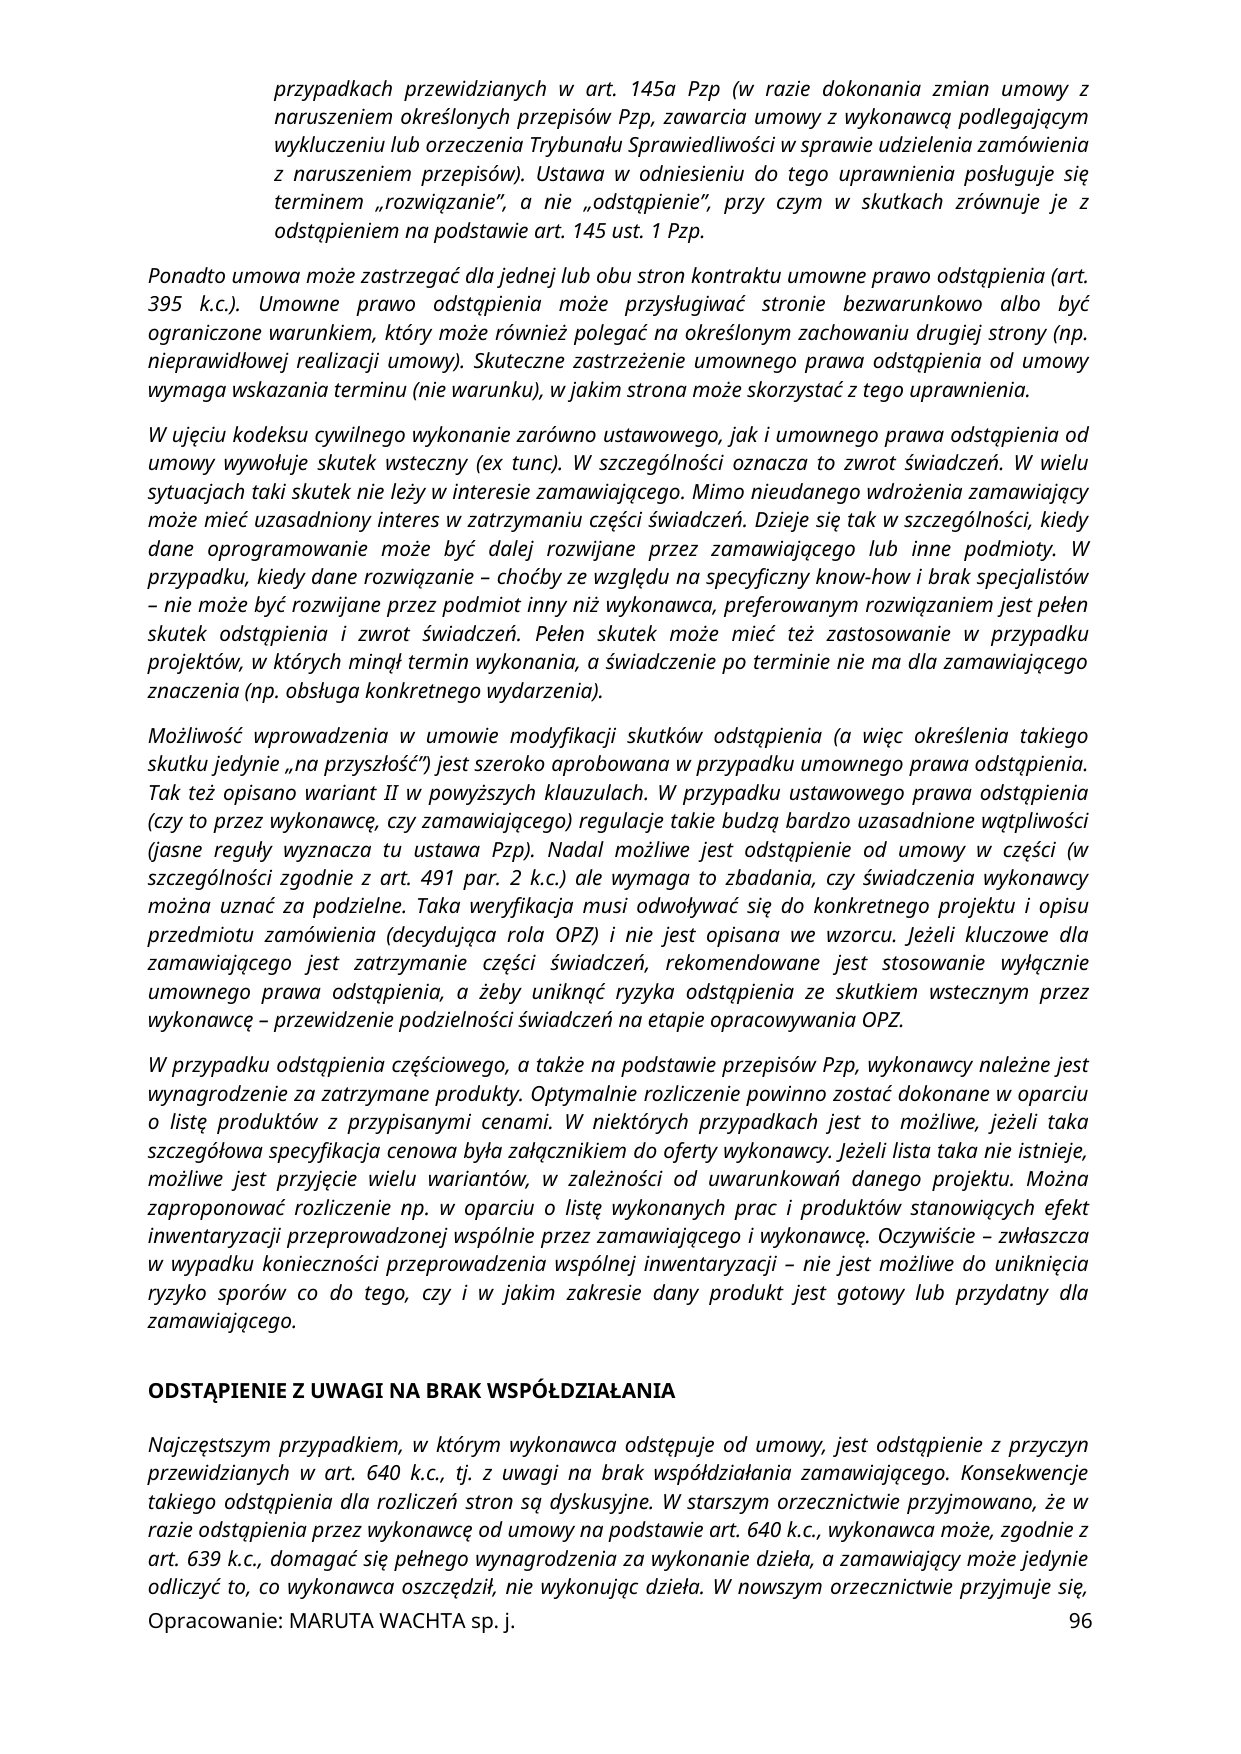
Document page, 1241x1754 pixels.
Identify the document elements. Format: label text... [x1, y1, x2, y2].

text Najczęstszym przypadkiem, w którym wykonawca odstępuje od umowy, jest odstąpienie z przyczyn przewidzianych w art. 640 k.c., tj. z uwagi na brak współdziałania zamawiającego. Konsekwencje takiego odstąpienia dla rozliczeń stron są dyskusyjne. W starszym orzecznictwie przyjmowano, że w razie odstąpienia przez wykonawcę od umowy na podstawie art. 640 k.c., wykonawca może, zgodnie z art. 639 k.c., domagać się pełnego wynagrodzenia za wykonanie dzieła, a zamawiający może jedynie odliczyć to, co wykonawca oszczędził, nie wykonując dzieła. W nowszym orzecznictwie przyjmuje się, [148, 1430, 1093, 1601]
text W przypadku odstąpienia częściowego, a także na podstawie przepisów Pzp, wykonawcy należne jest wynagrodzenie za zatrzymane produkty. Optymalnie rozliczenie powinno zostać dokonane w oparciu o listę produktów z przypisanymi cenami. W niektórych przypadkach jest to możliwe, jeżeli taka szczegółowa specyfikacja cenowa była załącznikiem do oferty wykonawcy. Jeżeli lista taka nie istnieje, możliwe jest przyjęcie wielu wariantów, w zależności od uwarunkowań danego projektu. Można zaproponować rozliczenie np. w oparciu o listę wykonanych prac i produktów stanowiących efekt inwentaryzacji przeprowadzonej wspólnie przez zamawiającego i wykonawcę. Oczywiście – zwłaszcza w wypadku konieczności przeprowadzenia wspólnej inwentaryzacji – nie jest możliwe do uniknięcia ryzyko sporów co do tego, czy i w jakim zakresie dany produkt jest gotowy lub przydatny dla zamawiającego. [148, 1050, 1093, 1335]
text Możliwość wprowadzenia w umowie modyfikacji skutków odstąpienia (a więc określenia takiego skutku jedynie „na przyszłość”) jest szeroko aprobowana w przypadku umownego prawa odstąpienia. Tak też opisano wariant II w powyższych klauzulach. W przypadku ustawowego prawa odstąpienia (czy to przez wykonawcę, czy zamawiającego) regulacje takie budzą bardzo uzasadnione wątpliwości (jasne reguły wyznacza tu ustawa Pzp). Nadal możliwe jest odstąpienie od umowy w części (w szczególności zgodnie z art. 491 par. 2 k.c.) ale wymaga to zbadania, czy świadczenia wykonawcy można uznać za podzielne. Taka weryfikacja musi odwoływać się do konkretnego projektu i opisu przedmiotu zamówienia (decydująca rola OPZ) i nie jest opisana we wzorcu. Jeżeli kluczowe dla zamawiającego jest zatrzymanie części świadczeń, rekomendowane jest stosowanie wyłącznie umownego prawa odstąpienia, a żeby uniknąć ryzyka odstąpienia ze skutkiem wstecznym przez wykonawcę – przewidzenie podzielności świadczeń na etapie opracowywania OPZ. [148, 721, 1093, 1034]
text ODSTĄPIENIE Z UWAGI NA BRAK WSPÓŁDZIAŁANIA [148, 1376, 1093, 1405]
text W ujęciu kodeksu cywilnego wykonanie zarówno ustawowego, jak i umownego prawa odstąpienia od umowy wywołuje skutek wsteczny (ex tunc). W szczególności oznacza to zwrot świadczeń. W wielu sytuacjach taki skutek nie leży w interesie zamawiającego. Mimo nieudanego wdrożenia zamawiający może mieć uzasadniony interes w zatrzymaniu części świadczeń. Dzieje się tak w szczególności, kiedy dane oprogramowanie może być dalej rozwijane przez zamawiającego lub inne podmioty. W przypadku, kiedy dane rozwiązanie – choćby ze względu na specyficzny know-how i brak specjalistów – nie może być rozwijane przez podmiot inny niż wykonawca, preferowanym rozwiązaniem jest pełen skutek odstąpienia i zwrot świadczeń. Pełen skutek może mieć też zastosowanie w przypadku projektów, w których minął termin wykonania, a świadczenie po terminie nie ma dla zamawiającego znaczenia (np. obsługa konkretnego wydarzenia). [148, 420, 1093, 704]
list przypadkach przewidzianych w art. 145a Pzp (w razie dokonania zmian umowy z naruszeniem określonych przepisów Pzp, zawarcia umowy z wykonawcą podlegającym wykluczeniu lub orzeczenia Trybunału Sprawiedliwości w sprawie udzielenia zamówienia z naruszeniem przepisów). Ustawa w odniesieniu do tego uprawnienia posługuje się terminem „rozwiązanie”, a nie „odstąpienie”, przy czym w skutkach zrównuje je z odstąpieniem na podstawie art. 145 ust. 1 Pzp. [211, 74, 1093, 244]
text Ponadto umowa może zastrzegać dla jednej lub obu stron kontraktu umowne prawo odstąpienia (art. 395 k.c.). Umowne prawo odstąpienia może przysługiwać stronie bezwarunkowo albo być ograniczone warunkiem, który może również polegać na określonym zachowaniu drugiej strony (np. nieprawidłowej realizacji umowy). Skuteczne zastrzeżenie umownego prawa odstąpienia od umowy wymaga wskazania terminu (nie warunku), w jakim strona może skorzystać z tego uprawnienia. [148, 261, 1093, 403]
